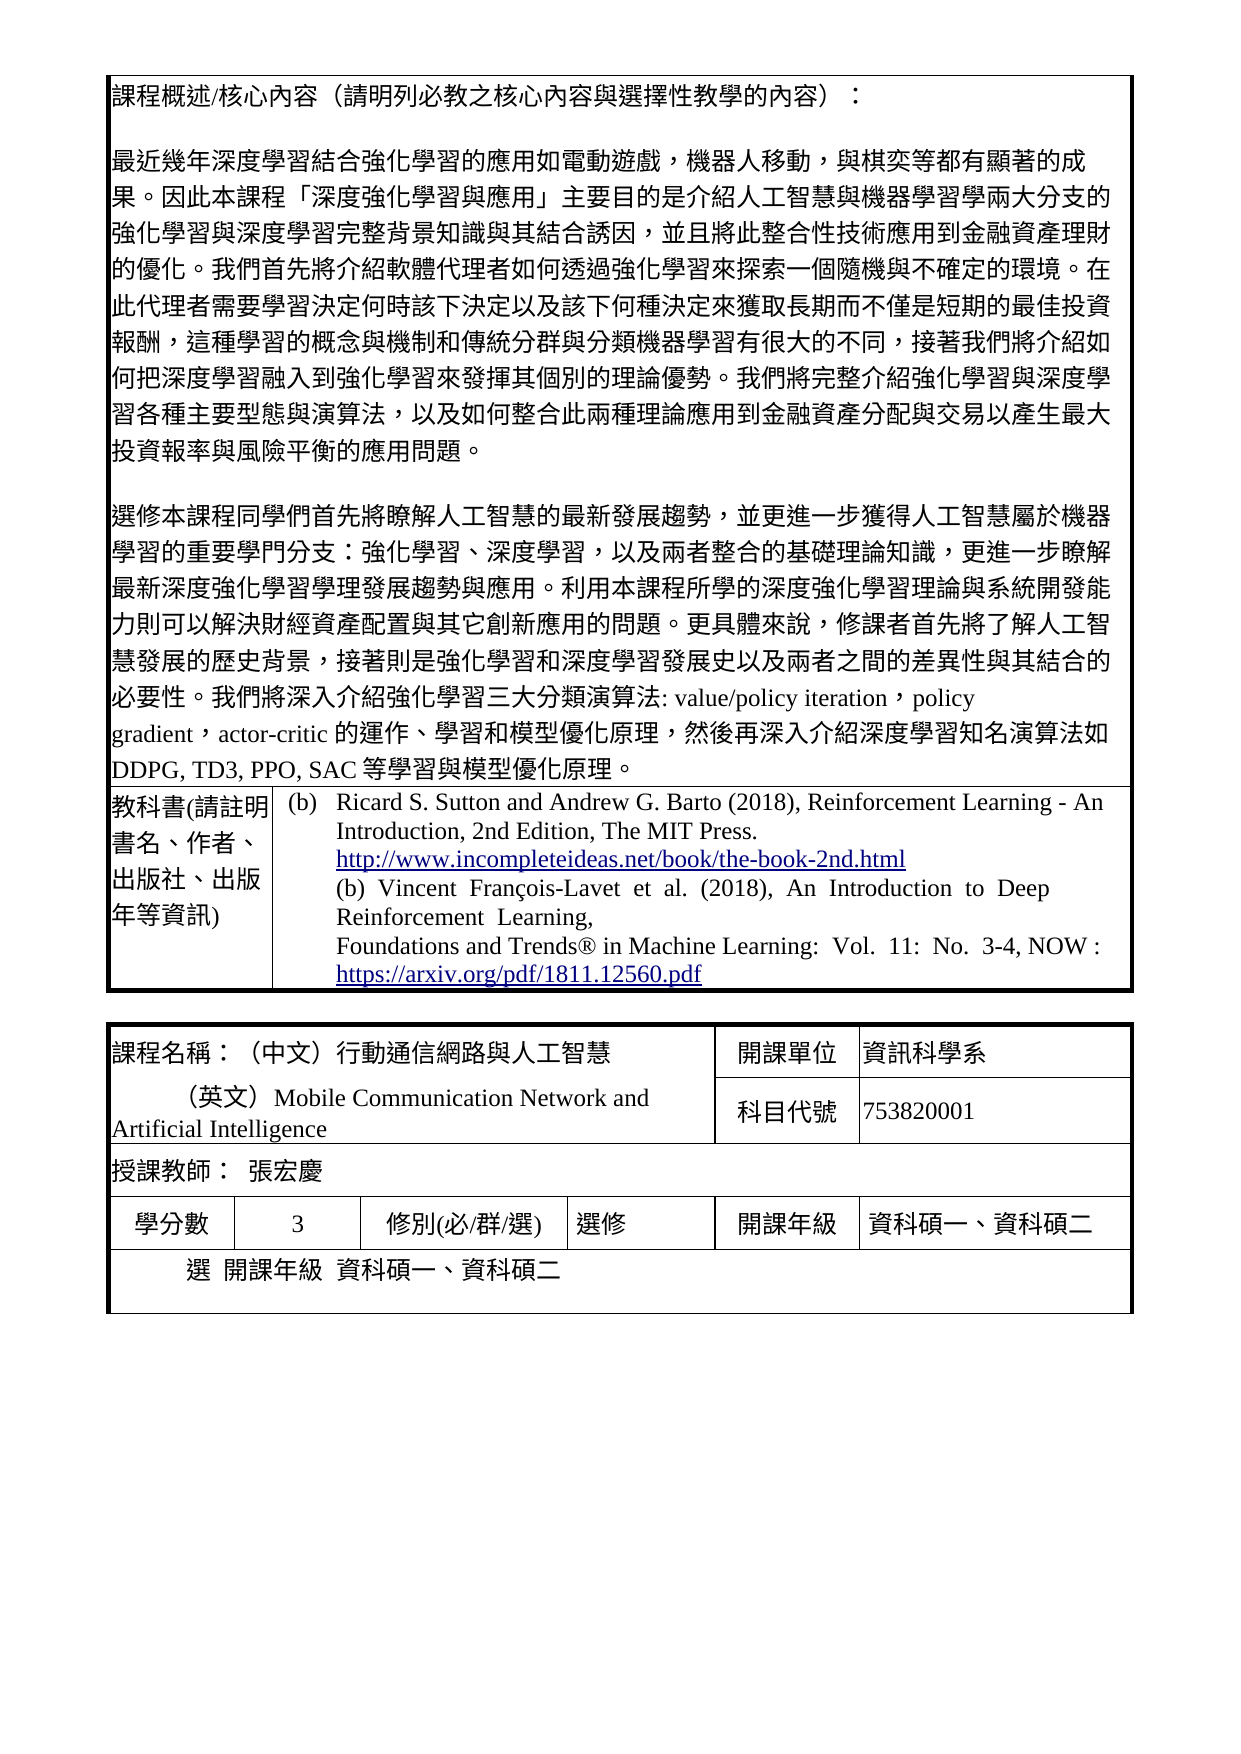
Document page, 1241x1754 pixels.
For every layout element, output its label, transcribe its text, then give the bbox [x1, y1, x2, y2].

table_cell Ricard S. Sutton and Andrew G. Barto (2018), Reinforcement Learning - An Introduction, 2nd Edition, The MIT Press. http://www.incompleteideas.net/book/the-book-2nd.html (b) Vincent François-Lavet et al. (2018), An Introduction to Deep Reinforcement Learning, Foundations and Trends® in Machine Learning: Vol. 11: No. 3-4, NOW : https://arxiv.org/pdf/1811.12560.pdf [273, 787, 1130, 988]
table_cell 科目代號 [716, 1078, 859, 1143]
table_cell 學分數 [111, 1197, 234, 1249]
table_header 課程名稱：（中文）行動通信網路與人工智慧 [111, 1027, 714, 1077]
table_cell 資科碩一、資科碩二 [860, 1197, 1130, 1249]
table_cell 教科書(請註明書名、作者、出版社、出版年等資訊) [111, 787, 272, 988]
table_header 資訊科學系 [860, 1027, 1130, 1077]
table_cell 3 [235, 1197, 360, 1249]
table_cell 753820001 [860, 1078, 1130, 1143]
table_cell 開課年級 [716, 1197, 859, 1249]
table_cell 選 開課年級 資科碩一、資科碩二 [111, 1250, 1130, 1313]
table_cell 授課教師： 張宏慶 [111, 1144, 1130, 1196]
table_cell 修別(必/群/選) [361, 1197, 567, 1249]
table_cell 選修 [568, 1197, 714, 1249]
table_cell （英文）Mobile Communication Network and Artificial Intelligence [111, 1077, 714, 1143]
table_header 開課單位 [716, 1027, 859, 1077]
table_cell 課程概述/核心內容（請明列必教之核心內容與選擇性教學的內容）： 最近幾年深度學習結合強化學習的應用如電動遊戲，機器人移動，與棋奕等都有顯著的成果。因此本課程「深度強化學習與應用」主要目的是介紹人工智慧與機器學習學兩大分支的強化學習與深度學習完整背景知識與其結合誘因，並且將此整合性技術應用到金融資產理財的優化。我們首先將介紹軟體代理者如何透過強化學習來探索一個隨機與不確定的環境。在此代理者需要學習決定何時該下決定以及該下何種決定來獲取長期而不僅是短期的最佳投資報酬，這種學習的概念與機制和傳統分群與分類機器學習有很大的不同，接著我們將介紹如何把深度學習融入到強化學習來發揮其個別的理論優勢。我們將完整介紹強化學習與深度學習各種主要型態與演算法，以及如何整合此兩種理論應用到金融資產分配與交易以產生最大投資報率與風險平衡的應用問題。 選修本課程同學們首先將瞭解人工智慧的最新發展趨勢，並更進一步獲得人工智慧屬於機器學習的重要學門分支：強化學習、深度學習，以及兩者整合的基礎理論知識，更進一步瞭解最新深度強化學習學理發展趨勢與應用。利用本課程所學的深度強化學習理論與系統開發能力則可以解決財經資產配置與其它創新應用的問題。更具體來說，修課者首先將了解人工智慧發展的歷史背景，接著則是強化學習和深度學習發展史以及兩者之間的差異性與其結合的必要性。我們將深入介紹強化學習三大分類演算法: value/policy iteration，policy gradient，actor-critic 的運作、學習和模型優化原理，然後再深入介紹深度學習知名演算法如DDPG, TD3, PPO, SAC等學習與模型優化原理。 [111, 76, 1130, 786]
